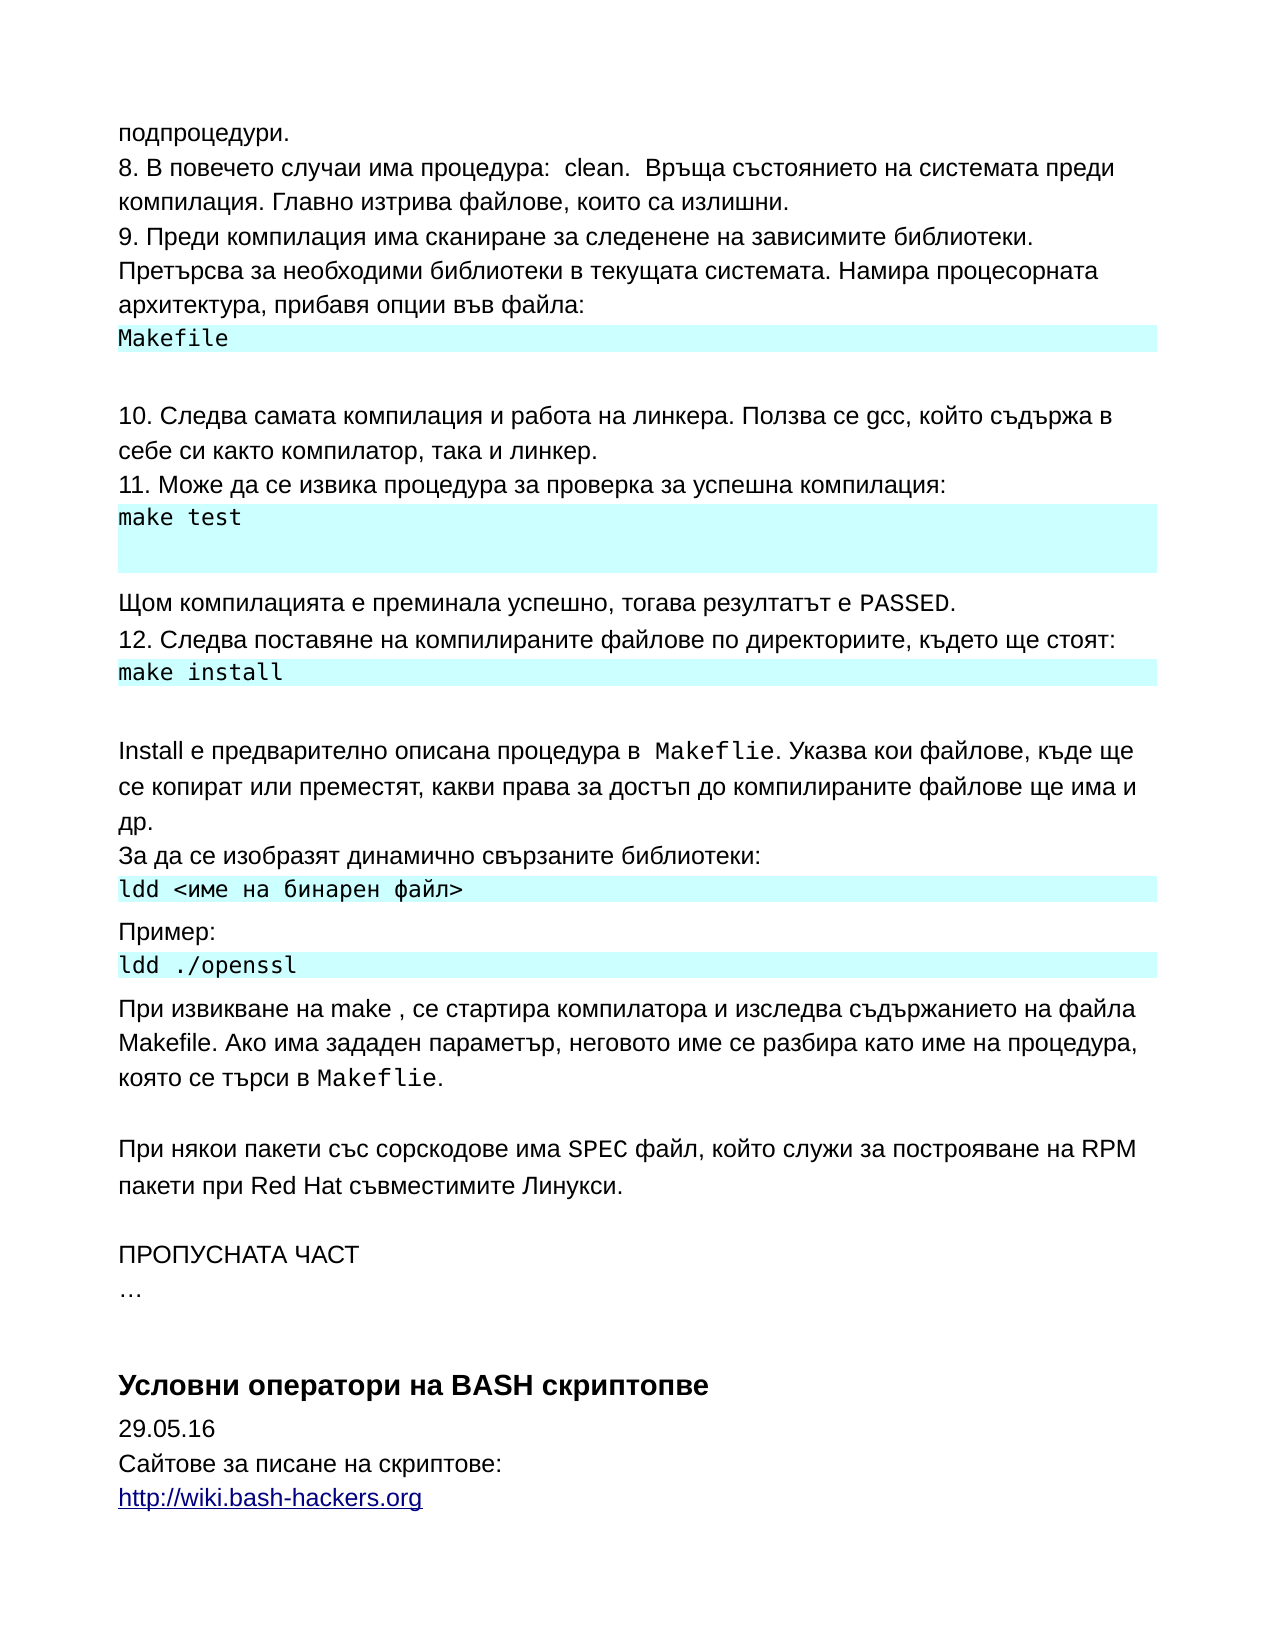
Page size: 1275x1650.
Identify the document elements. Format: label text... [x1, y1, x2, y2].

text Сайтове за писане на скриптове: [118, 1449, 1157, 1477]
text При някои пакети със сорскодове има SPEC файл, който служи за построяване на RPM пакети при Red Hat съвместимите Линукси. [118, 1134, 1157, 1199]
text 11. Може да се извика процедура за проверка за успешна компилация: [118, 470, 1157, 499]
text Пример: [118, 917, 1157, 946]
text 10. Следва самата компилация и работа на линкера. Ползва се gcc, който съдържа в себе си както компилатор, така и линкер. [118, 401, 1157, 464]
text make test [118, 504, 1157, 531]
text … [118, 1274, 1157, 1303]
text Makefile [118, 325, 1157, 352]
text За да се изобразят динамично свързаните библиотеки: [118, 841, 1157, 870]
subtitle Условни оператори на BASH скриптопве [118, 1368, 1157, 1402]
text 9. Преди компилация има сканиране за следенене на зависимите библиотеки. Претърсва за необходими библиотеки в текущата системата. Намира процесорната архитектура, прибавя опции във файла: [118, 222, 1157, 319]
text При извикване на make , се стартира компилатора и изследва съдържанието на файла Makefile. Ако има зададен параметър, неговото име се разбира като име на процедура, която се търси в Makeflie. [118, 993, 1157, 1093]
text make install [118, 659, 1157, 686]
text http://wiki.bash-hackers.org [118, 1483, 1157, 1512]
text 8. В повечето случаи има процедура: clean. Връща състоянието на системата преди компилация. Главно изтрива файлове, които са излишни. [118, 153, 1157, 216]
text 12. Следва поставяне на компилираните файлове по директориите, където ще стоят: [118, 625, 1157, 654]
text Щом компилацията е преминала успешно, тогава резултатът е PASSED. [118, 588, 1157, 619]
text подпроцедури. [118, 118, 1157, 147]
text ldd ./openssl [118, 952, 1157, 978]
text Install е предварително описана процедура в Makeflie. Указва кои файлове, къде ще се копират или преместят, какви права за достъп до компилираните файлове ще има и др. [118, 736, 1157, 836]
text ПРОПУСНАТА ЧАСТ [118, 1240, 1157, 1268]
text 29.05.16 [118, 1414, 1157, 1443]
text ldd <име на бинарен файл> [118, 876, 1157, 902]
